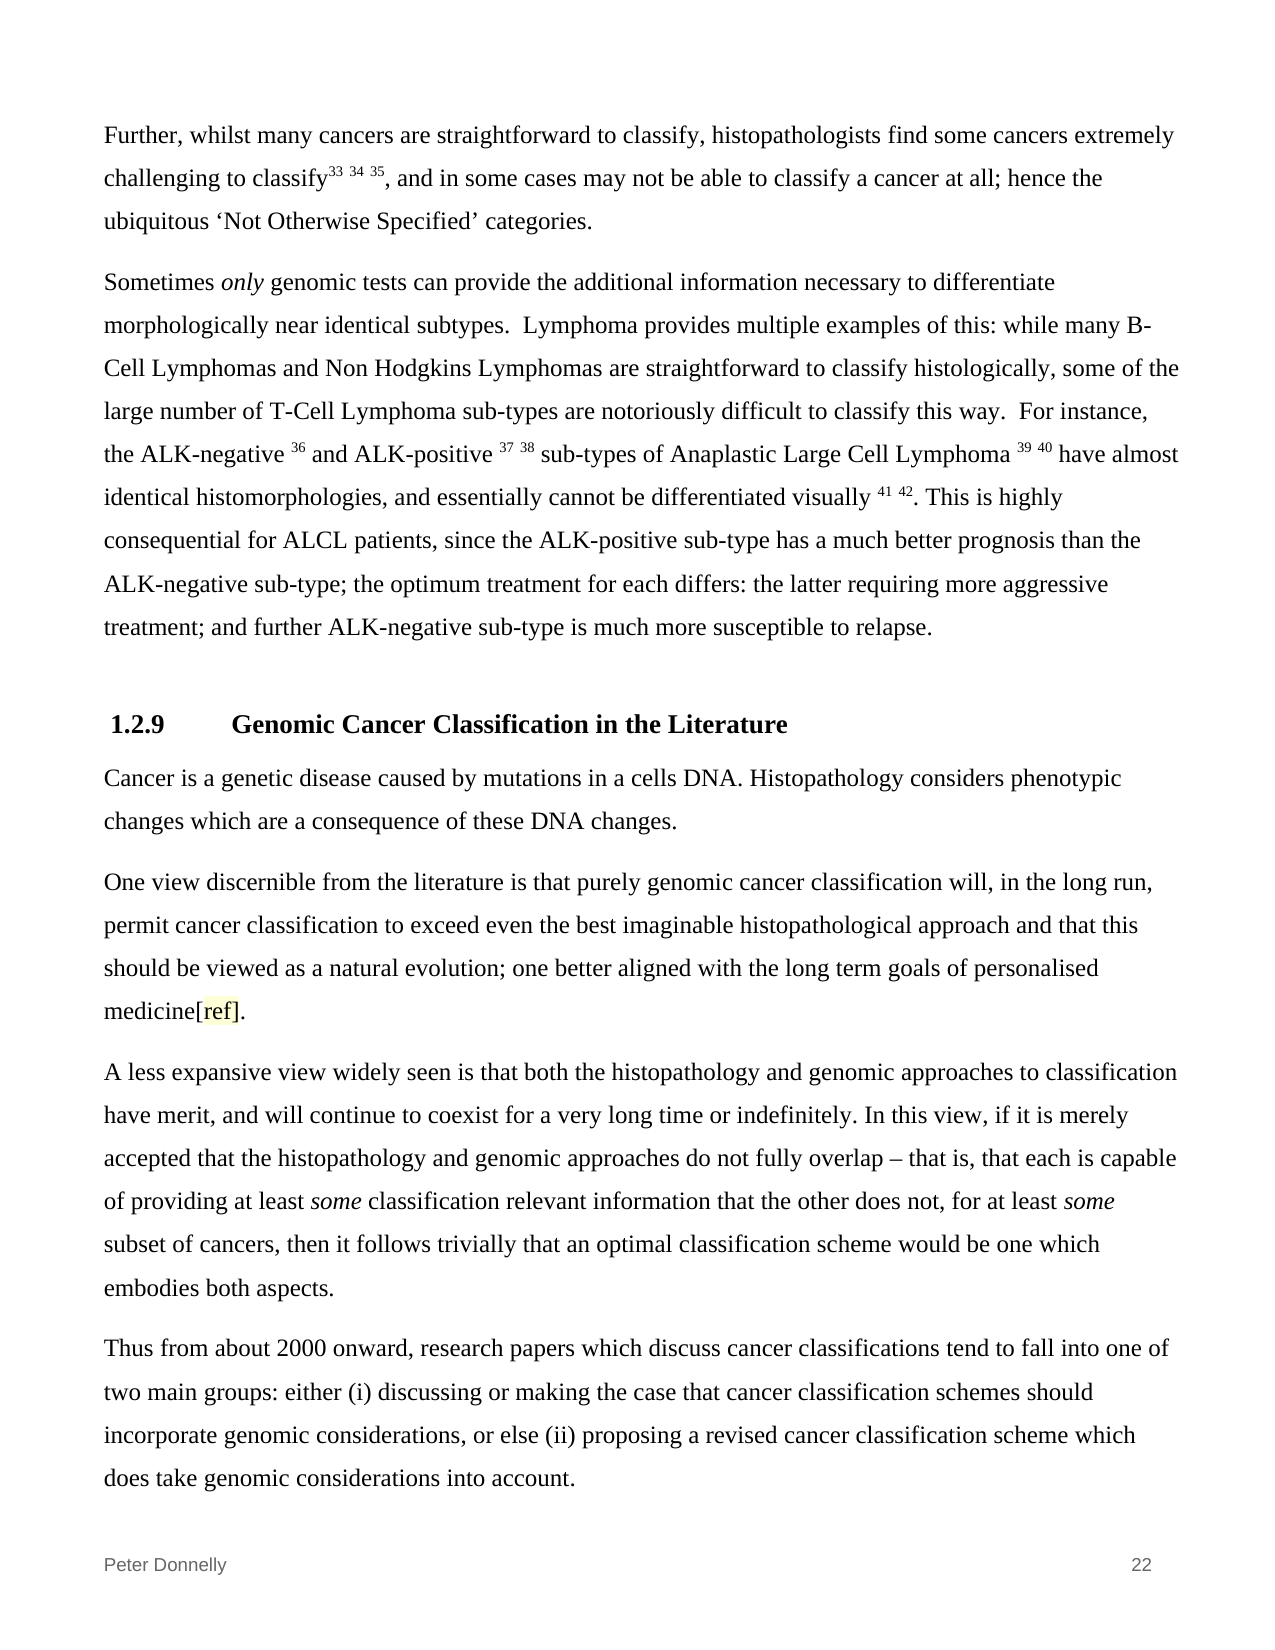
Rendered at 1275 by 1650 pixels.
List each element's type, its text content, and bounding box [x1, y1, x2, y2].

text Cancer is a genetic disease caused by mutations in a cells DNA. Histopathology considers phenotypic changes which are a consequence of these DNA changes. [103, 763, 1181, 835]
text Further, whilst many cancers are straightforward to classify, histopathologists find some cancers extremely challenging to classify , and in some cases may not be able to classify a cancer at all; hence the ubiquitous ‘Not Otherwise Specified’ categories. [103, 120, 1181, 235]
text A less expansive view widely seen is that both the histopathology and genomic approaches to classification have merit, and will continue to coexist for a very long time or indefinitely. In this view, if it is merely accepted that the histopathology and genomic approaches do not fully overlap – that is, that each is capable of providing at least some classification relevant information that the other does not, for at least some subset of cancers, then it follows trivially that an optimal classification scheme would be one which embodies both aspects. [103, 1057, 1181, 1301]
subtitle Genomic Cancer Classification in the Literature [103, 708, 1181, 739]
text Sometimes only genomic tests can provide the additional information necessary to differentiate morphologically near identical subtypes. Lymphoma provides multiple examples of this: while many B-Cell Lymphomas and Non Hodgkins Lymphomas are straightforward to classify histologically, some of the large number of T-Cell Lymphoma sub-types are notoriously difficult to classify this way. For instance, the ALK-negative and ALK-positive sub-types of Anaplastic Large Cell Lymphoma have almost identical histomorphologies, and essentially cannot be differentiated visually . This is highly consequential for ALCL patients, since the ALK-positive sub-type has a much better prognosis than the ALK-negative sub-type; the optimum treatment for each differs: the latter requiring more aggressive treatment; and further ALK-negative sub-type is much more susceptible to relapse. [103, 267, 1181, 641]
text One view discernible from the literature is that purely genomic cancer classification will, in the long run, permit cancer classification to exceed even the best imaginable histopathological approach and that this should be viewed as a natural evolution; one better aligned with the long term goals of personalised medicine[ref]. [103, 867, 1181, 1025]
text Thus from about 2000 onward, research papers which discuss cancer classifications tend to fall into one of two main groups: either (i) discussing or making the case that cancer classification schemes should incorporate genomic considerations, or else (ii) proposing a revised cancer classification scheme which does take genomic considerations into account. [103, 1333, 1181, 1492]
